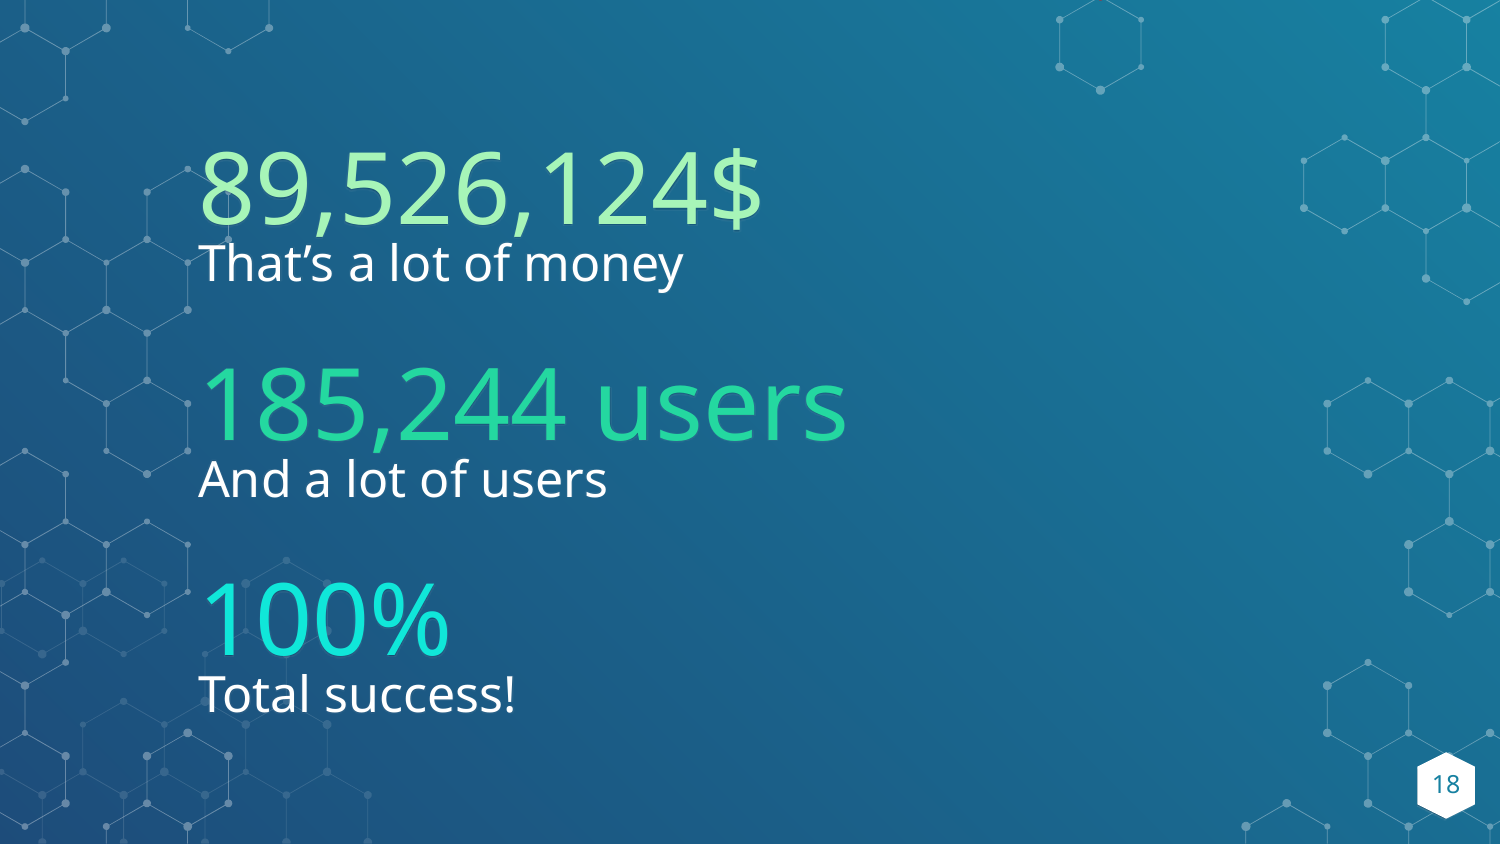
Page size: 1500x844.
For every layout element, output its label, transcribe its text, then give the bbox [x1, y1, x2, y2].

title 100% [198, 550, 1388, 662]
slide_number [1417, 752, 1475, 819]
title 89,526,124$ [198, 118, 1388, 231]
subtitle That’s a lot of money [198, 231, 1388, 308]
subtitle And a lot of users [198, 447, 1388, 524]
subtitle Total success! [198, 662, 1388, 739]
title 185,244 users [198, 334, 1388, 447]
